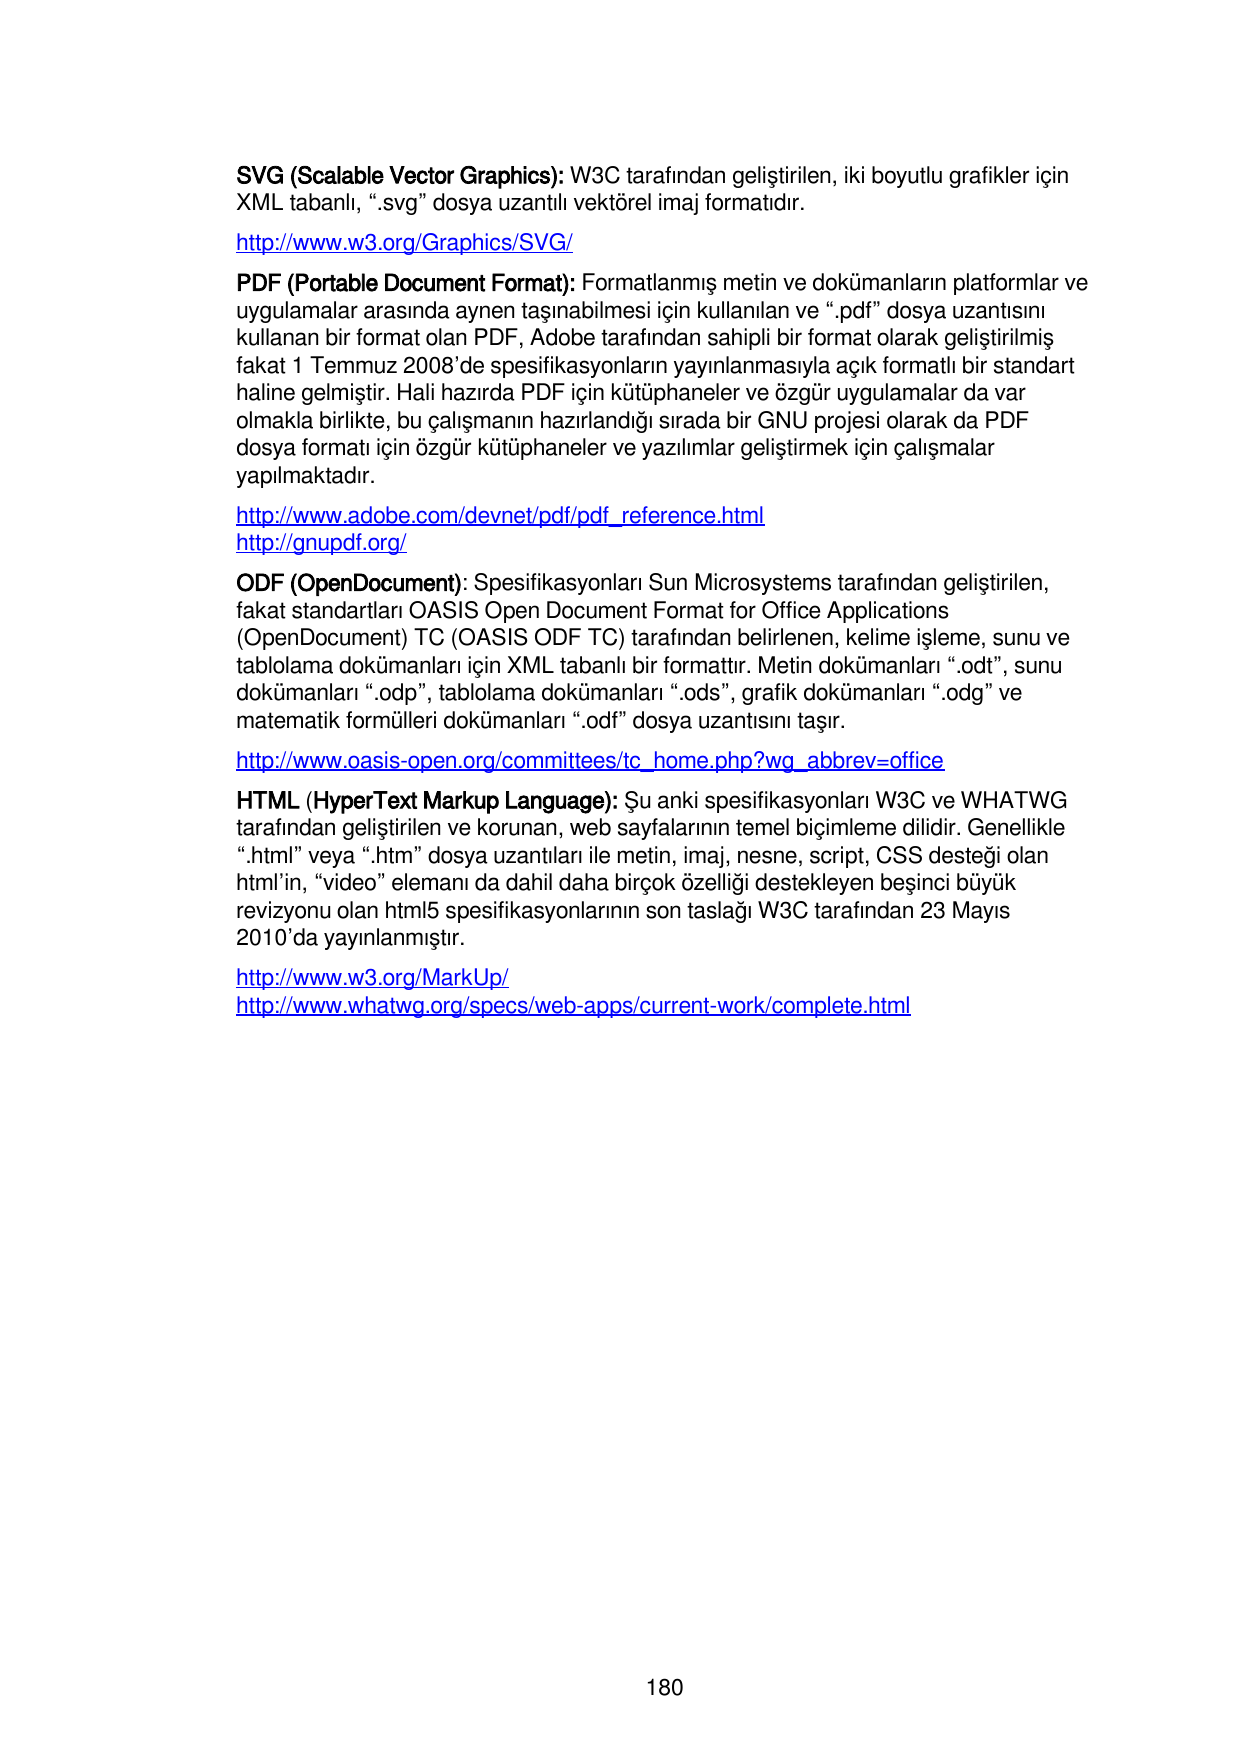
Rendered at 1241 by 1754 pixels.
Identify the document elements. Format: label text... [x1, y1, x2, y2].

text http://www.adobe.com/devnet/pdf/pdf_reference.html [236, 500, 1093, 528]
text HTML (HyperText Markup Language): Şu anki spesifikasyonları W3C ve WHATWG tarafından geliştirilen ve korunan, web sayfalarının temel biçimleme dilidir. Genellikle “.html” veya “.htm” dosya uzantıları ile metin, imaj, nesne, script, CSS desteği olan html’in, “video” elemanı da dahil daha birçok özelliği destekleyen beşinci büyük revizyonu olan html5 spesifikasyonlarının son taslağı W3C tarafından 23 Mayıs 2010’da yayınlanmıştır. [236, 785, 1093, 950]
text http://gnupdf.org/ [236, 528, 1093, 555]
text PDF (Portable Document Format): Formatlanmış metin ve dokümanların platformlar ve uygulamalar arasında aynen taşınabilmesi için kullanılan ve “.pdf” dosya uzantısını kullanan bir format olan PDF, Adobe tarafından sahipli bir format olarak geliştirilmiş fakat 1 Temmuz 2008’de spesifikasyonların yayınlanmasıyla açık formatlı bir standart haline gelmiştir. Hali hazırda PDF için kütüphaneler ve özgür uygulamalar da var olmakla birlikte, bu çalışmanın hazırlandığı sırada bir GNU projesi olarak da PDF dosya formatı için özgür kütüphaneler ve yazılımlar geliştirmek için çalışmalar yapılmaktadır. [236, 268, 1093, 488]
text http://www.w3.org/Graphics/SVG/ [236, 228, 1093, 255]
text http://www.whatwg.org/specs/web-apps/current-work/complete.html [236, 990, 1093, 1018]
text SVG (Scalable Vector Graphics): W3C tarafından geliştirilen, iki boyutlu grafikler için XML tabanlı, “.svg” dosya uzantılı vektörel imaj formatıdır. [236, 160, 1093, 215]
text http://www.w3.org/MarkUp/ [236, 963, 1093, 990]
text ODF (OpenDocument): Spesifikasyonları Sun Microsystems tarafından geliştirilen, fakat standartları OASIS Open Document Format for Office Applications (OpenDocument) TC (OASIS ODF TC) tarafından belirlenen, kelime işleme, sunu ve tablolama dokümanları için XML tabanlı bir formattır. Metin dokümanları “.odt”, sunu dokümanları “.odp”, tablolama dokümanları “.ods”, grafik dokümanları “.odg” ve matematik formülleri dokümanları “.odf” dosya uzantısını taşır. [236, 568, 1093, 733]
text http://www.oasis-open.org/committees/tc_home.php?wg_abbrev=office [236, 745, 1093, 773]
